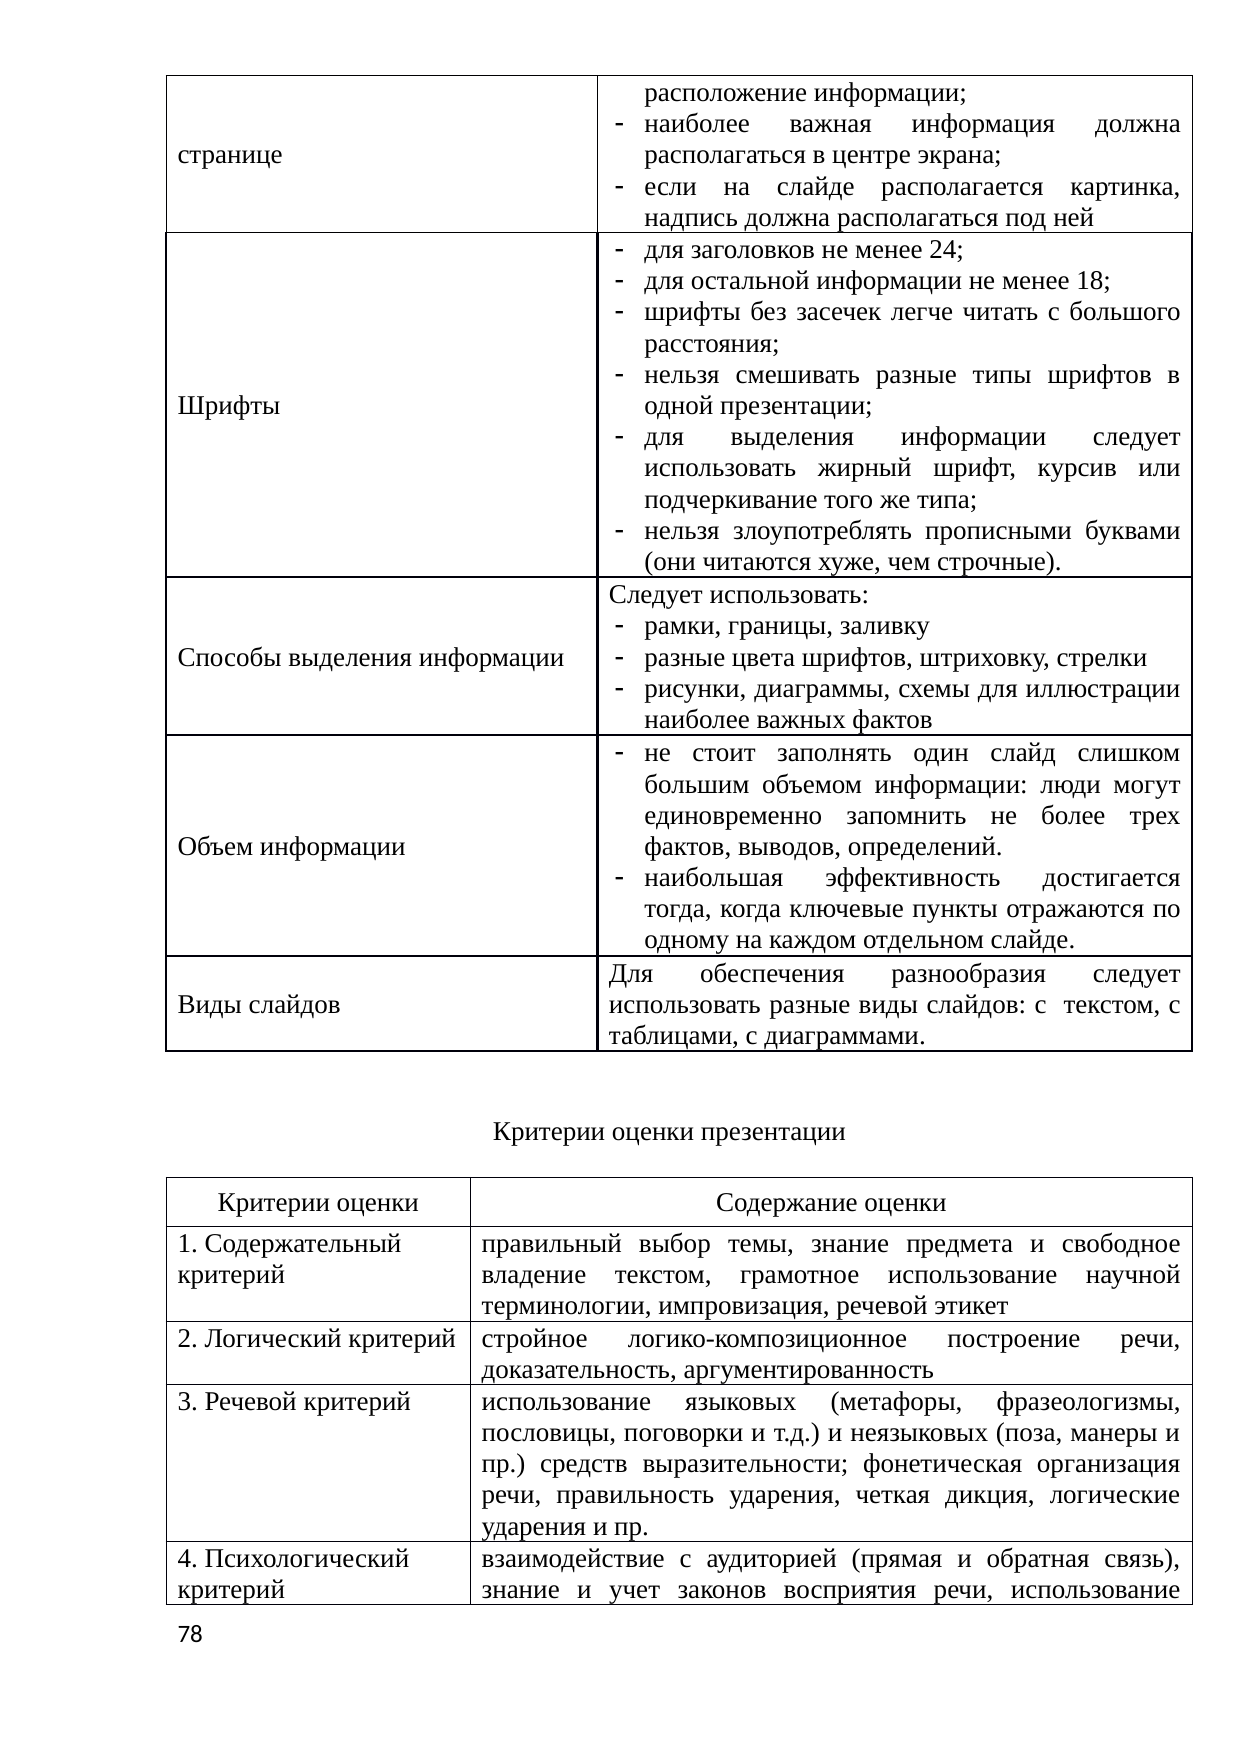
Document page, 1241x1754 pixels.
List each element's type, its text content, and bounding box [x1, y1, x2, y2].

table_cell не стоит заполнять один слайд слишком большим объемом информации: люди могут единовременно запомнить не более трех фактов, выводов, определений. наибольшая эффективность достигается тогда, когда ключевые пункты отражаются по одному на каждом отдельном слайде. [599, 736, 1191, 955]
table_header Критерии оценки [167, 1178, 470, 1226]
table_cell для заголовков не менее 24; для остальной информации не менее 18; шрифты без засечек легче читать с большого расстояния; нельзя смешивать разные типы шрифтов в одной презентации; для выделения информации следует использовать жирный шрифт, курсив или подчеркивание того же типа; нельзя злоупотреблять прописными буквами (они читаются хуже, чем строчные). [599, 233, 1191, 576]
table_cell 4. Психологический критерий [167, 1542, 470, 1604]
table_cell 2. Логический критерий [167, 1322, 470, 1384]
table_cell Объем информации [167, 736, 596, 955]
table_cell Виды слайдов [167, 957, 596, 1050]
table_cell Шрифты [167, 233, 596, 576]
table_cell стройное логико-композиционное построение речи, доказательность, аргументированность [471, 1322, 1192, 1384]
table_cell странице [167, 76, 597, 232]
table_cell Способы выделения информации [167, 578, 596, 734]
table_cell правильный выбор темы, знание предмета и свободное владение текстом, грамотное использование научной терминологии, импровизация, речевой этикет [471, 1227, 1192, 1321]
table_cell использование языковых (метафоры, фразеологизмы, пословицы, поговорки и т.д.) и неязыковых (поза, манеры и пр.) средств выразительности; фонетическая организация речи, правильность ударения, четкая дикция, логические ударения и пр. [471, 1385, 1192, 1541]
table_cell Следует использовать: рамки, границы, заливку разные цвета шрифтов, штриховку, стрелки рисунки, диаграммы, схемы для иллюстрации наиболее важных фактов [599, 578, 1191, 734]
table_cell расположение информации; наиболее важная информация должна располагаться в центре экрана; если на слайде располагается картинка, надпись должна располагаться под ней [598, 76, 1192, 232]
table_cell взаимодействие с аудиторией (прямая и обратная связь), знание и учет законов восприятия речи, использование [471, 1542, 1192, 1604]
text Критерии оценки презентации [177, 1114, 1162, 1146]
table_header Содержание оценки [471, 1178, 1192, 1226]
table_cell 3. Речевой критерий [167, 1385, 470, 1541]
table_cell 1. Содержательный критерий [167, 1227, 470, 1321]
table_cell Для обеспечения разнообразия следует использовать разные виды слайдов: с текстом, с таблицами, с диаграммами. [599, 957, 1191, 1050]
